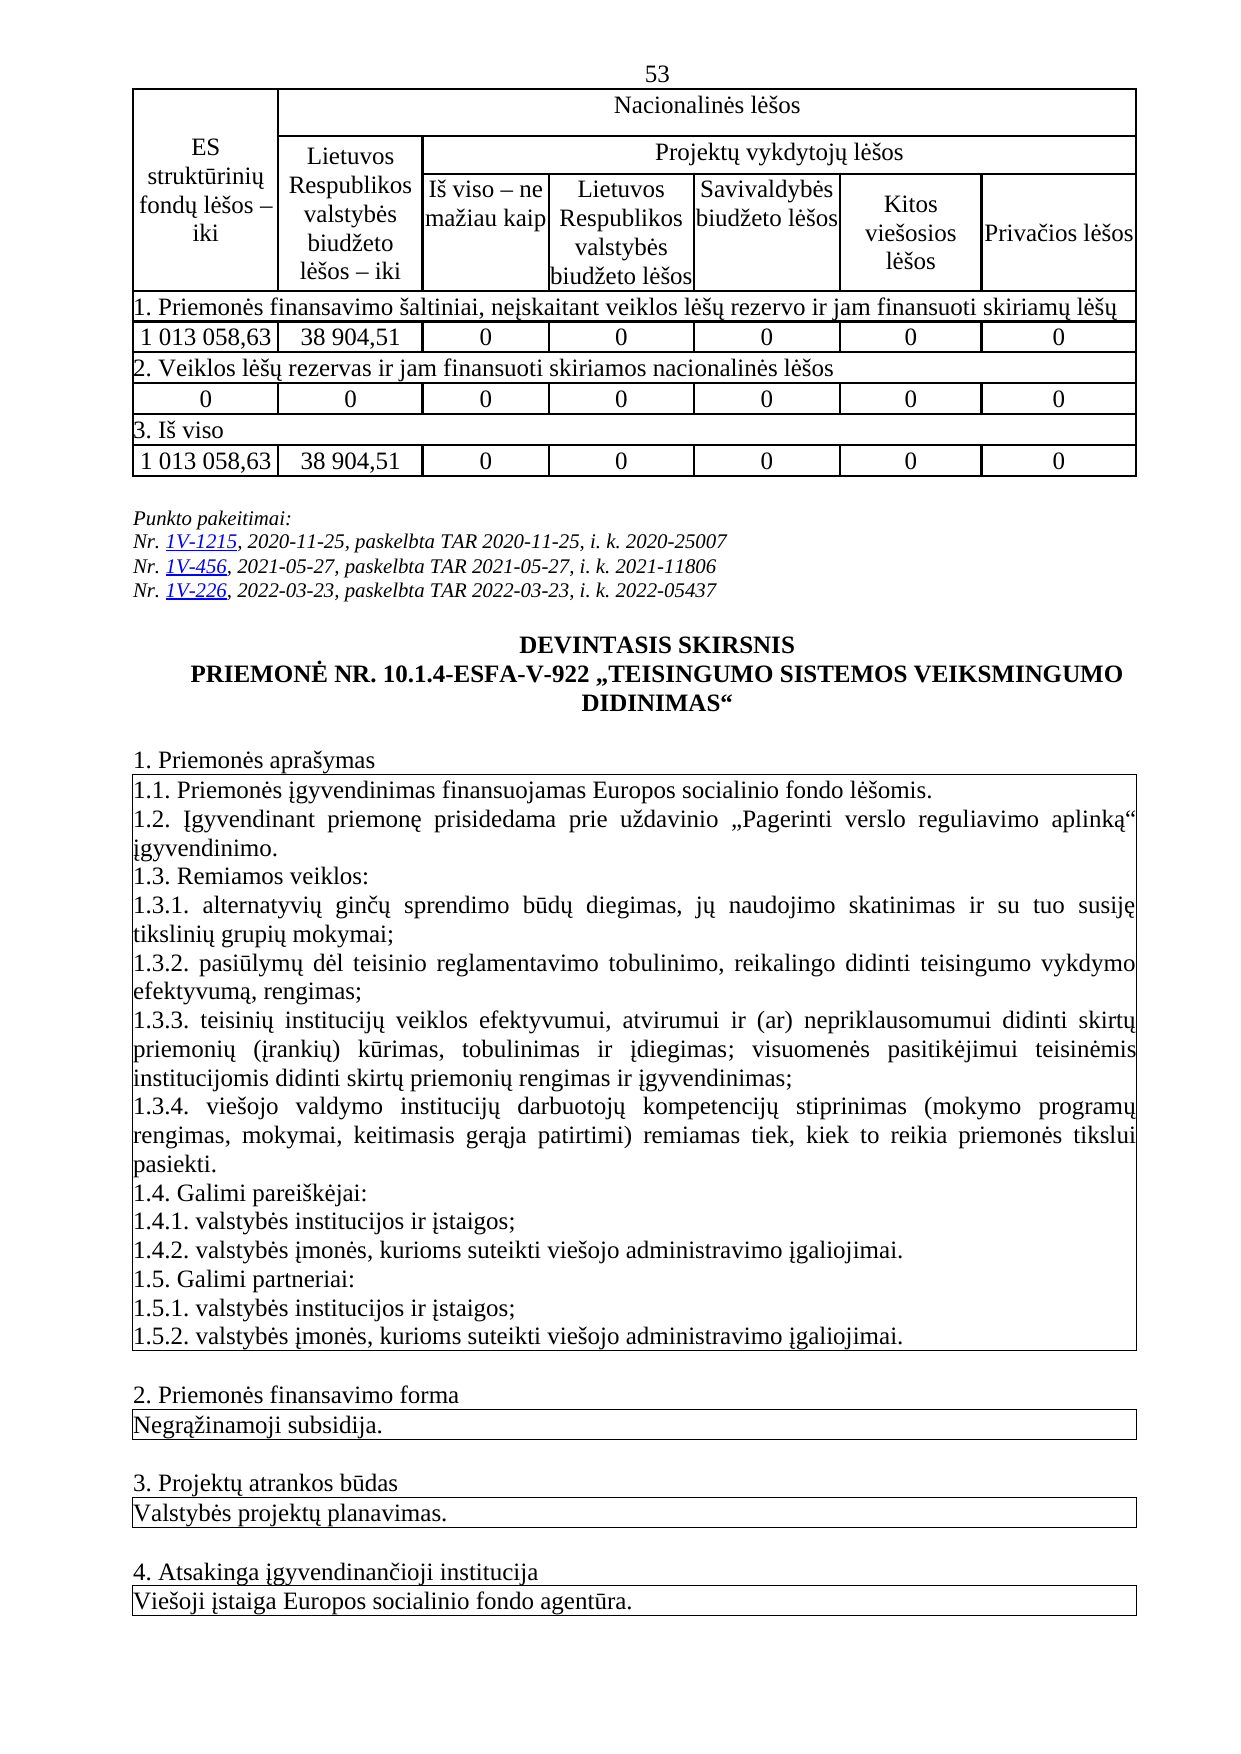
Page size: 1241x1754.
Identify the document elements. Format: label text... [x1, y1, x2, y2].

table_cell 0 [424, 323, 548, 351]
table_header Viešoji įstaiga Europos socialinio fondo agentūra. [133, 1586, 1136, 1615]
text PRIEMONĖ NR. 10.1.4-ESFA-V-922 „TEISINGUMO SISTEMOS VEIKSMINGUMO DIDINIMAS“ [133, 659, 1181, 717]
table_cell 0 [841, 384, 980, 413]
table_cell 1 013 058,63 [134, 323, 277, 351]
table_cell 0 [983, 384, 1135, 413]
table_cell Privačios lėšos [983, 175, 1135, 289]
text 1. Priemonės aprašymas [133, 745, 1181, 774]
table_cell 2. Veiklos lėšų rezervas ir jam finansuoti skiriamos nacionalinės lėšos [134, 353, 1135, 382]
text Nr. 1V-1215, 2020-11-25, paskelbta TAR 2020-11-25, i. k. 2020-25007 [133, 529, 1181, 553]
table_cell Nacionalinės lėšos [279, 90, 1135, 135]
table_cell Iš viso – ne mažiau kaip [424, 175, 548, 289]
table_cell 1.4. Galimi pareiškėjai: 1.4.1. valstybės institucijos ir įstaigos; 1.4.2. valstybės įmonės, kurioms suteikti viešojo administravimo įgaliojimai. 1.5. Galimi partneriai: 1.5.1. valstybės institucijos ir įstaigos; 1.5.2. valstybės įmonės, kurioms suteikti viešojo administravimo įgaliojimai. [133, 1178, 1136, 1350]
table_header Valstybės projektų planavimas. [133, 1498, 1136, 1527]
table_cell ES struktūrinių fondų lėšos – iki [134, 90, 277, 289]
table_cell Projektų vykdytojų lėšos [424, 137, 1135, 172]
text Nr. 1V-226, 2022-03-23, paskelbta TAR 2022-03-23, i. k. 2022-05437 [133, 578, 1181, 602]
table_cell 0 [695, 384, 839, 413]
table_cell 0 [695, 323, 839, 351]
table_cell 38 904,51 [279, 446, 421, 474]
table_cell 3. Iš viso [134, 415, 1135, 444]
table_cell 0 [279, 384, 421, 413]
table_cell 0 [550, 384, 693, 413]
table_cell Kitos viešosios lėšos [841, 175, 980, 289]
table_cell 0 [983, 446, 1135, 474]
table_cell 0 [983, 323, 1135, 351]
table_cell 0 [424, 384, 548, 413]
text DEVINTASIS SKIRSNIS [133, 630, 1181, 659]
table_cell 1. Priemonės finansavimo šaltiniai, neįskaitant veiklos lėšų rezervo ir jam finansuoti skiriamų lėšų [134, 292, 1135, 320]
table_cell 0 [550, 446, 693, 474]
table_cell 0 [695, 446, 839, 474]
table_cell Lietuvos Respublikos valstybės biudžeto lėšos – iki [279, 137, 421, 289]
table_cell 0 [424, 446, 548, 474]
table_cell Lietuvos Respublikos valstybės biudžeto lėšos [550, 175, 693, 289]
table_header Negrąžinamoji subsidija. [133, 1410, 1136, 1438]
table_cell 1.2. Įgyvendinant priemonę prisidedama prie uždavinio „Pagerinti verslo reguliavimo aplinką“ įgyvendinimo. [133, 804, 1136, 861]
table_cell 0 [841, 323, 980, 351]
table_header 1.1. Priemonės įgyvendinimas finansuojamas Europos socialinio fondo lėšomis. [133, 775, 1136, 804]
table_cell 38 904,51 [279, 323, 421, 351]
table_cell Savivaldybės biudžeto lėšos [695, 175, 839, 289]
table_cell 0 [134, 384, 277, 413]
text Nr. 1V-456, 2021-05-27, paskelbta TAR 2021-05-27, i. k. 2021-11806 [133, 553, 1181, 578]
table_cell 1 013 058,63 [134, 446, 277, 474]
table_cell 1.3. Remiamos veiklos: 1.3.1. alternatyvių ginčų sprendimo būdų diegimas, jų naudojimo skatinimas ir su tuo susiję tikslinių grupių mokymai; 1.3.2. pasiūlymų dėl teisinio reglamentavimo tobulinimo, reikalingo didinti teisingumo vykdymo efektyvumą, rengimas; 1.3.3. teisinių institucijų veiklos efektyvumui, atvirumui ir (ar) nepriklausomumui didinti skirtų priemonių (įrankių) kūrimas, tobulinimas ir įdiegimas; visuomenės pasitikėjimui teisinėmis institucijomis didinti skirtų priemonių rengimas ir įgyvendinimas; 1.3.4. viešojo valdymo institucijų darbuotojų kompetencijų stiprinimas (mokymo programų rengimas, mokymai, keitimasis gerąja patirtimi) remiamas tiek, kiek to reikia priemonės tikslui pasiekti. [133, 861, 1136, 1178]
table_cell 0 [841, 446, 980, 474]
text 3. Projektų atrankos būdas [133, 1468, 1181, 1497]
text 4. Atsakinga įgyvendinančioji institucija [133, 1557, 1181, 1585]
text Punkto pakeitimai: [133, 505, 1181, 529]
table_cell 0 [550, 323, 693, 351]
text 2. Priemonės finansavimo forma [133, 1380, 1181, 1409]
